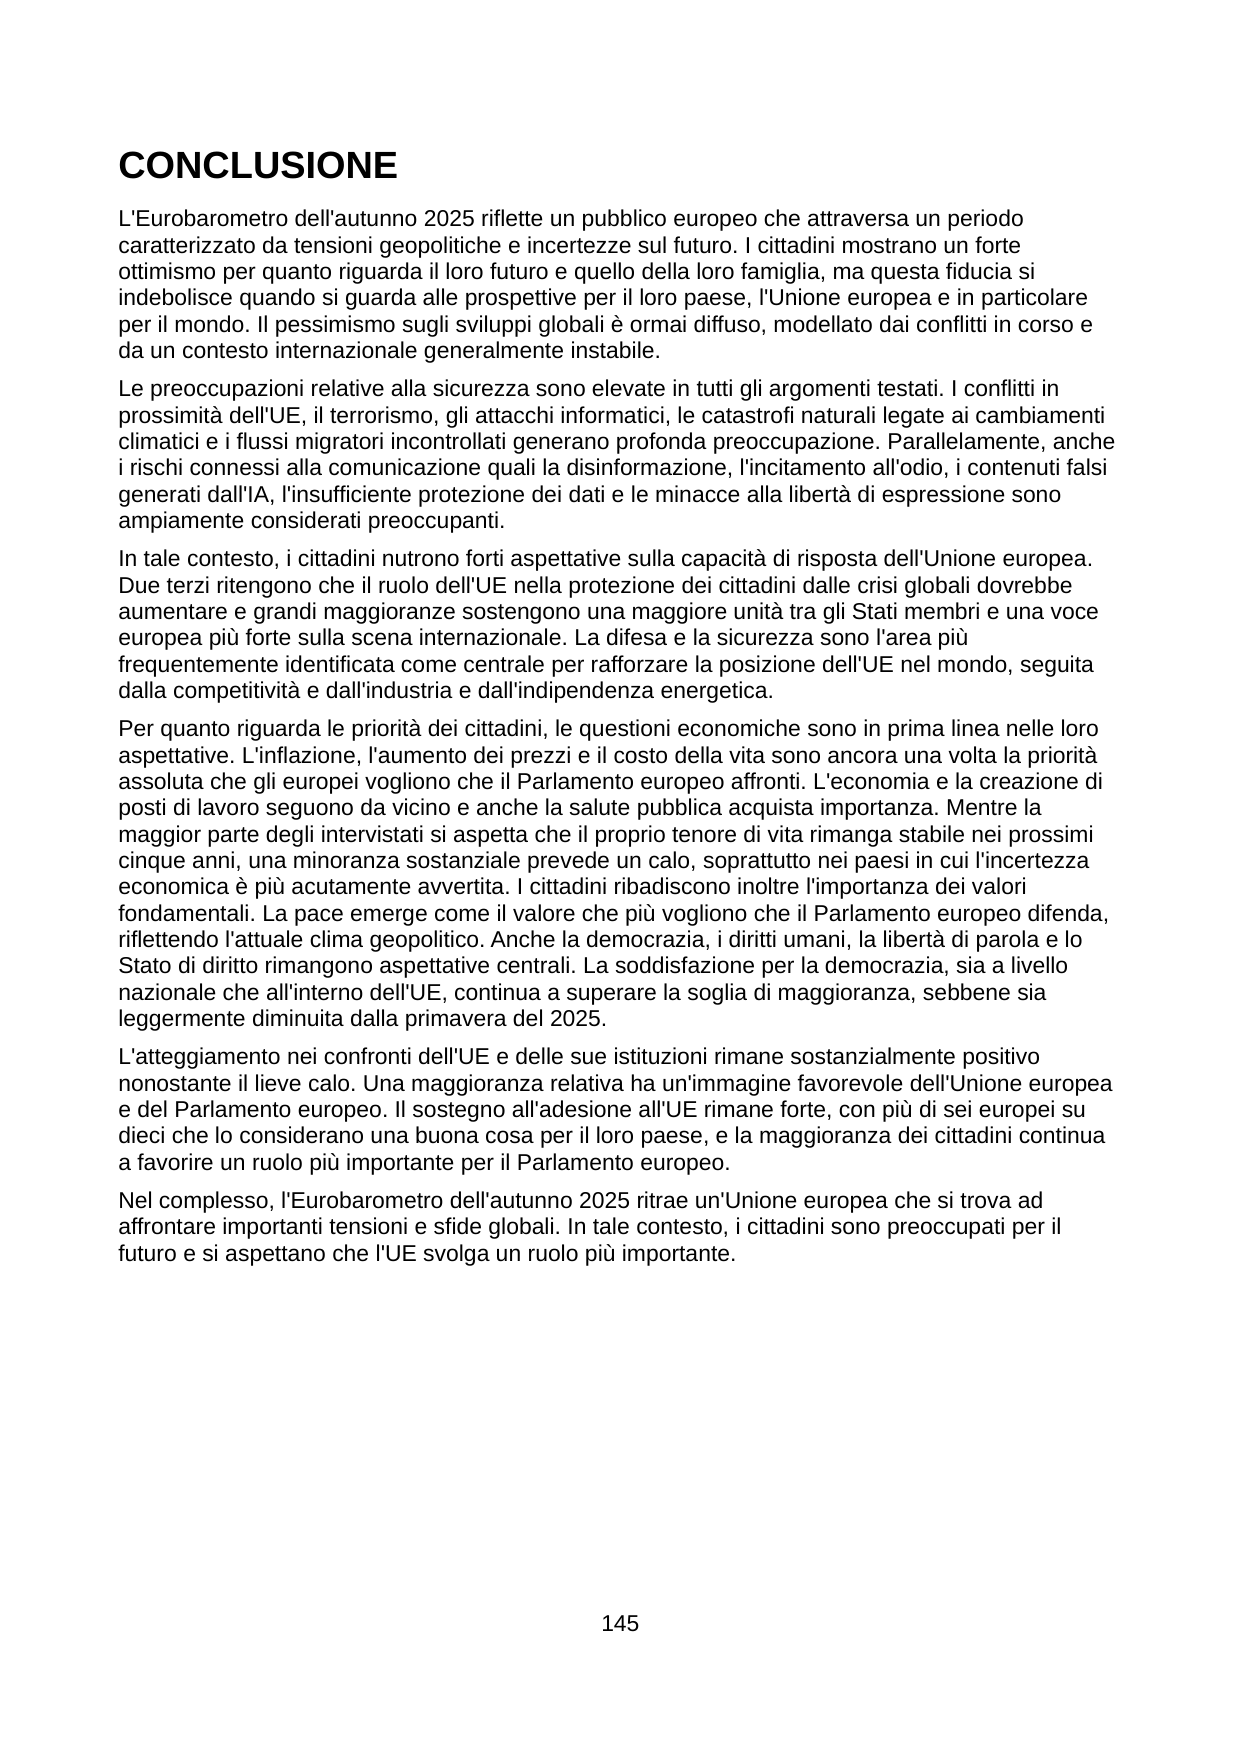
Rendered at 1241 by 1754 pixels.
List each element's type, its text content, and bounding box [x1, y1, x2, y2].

text Per quanto riguarda le priorità dei cittadini, le questioni economiche sono in prima linea nelle loro aspettative. L'inflazione, l'aumento dei prezzi e il costo della vita sono ancora una volta la priorità assoluta che gli europei vogliono che il Parlamento europeo affronti. L'economia e la creazione di posti di lavoro seguono da vicino e anche la salute pubblica acquista importanza. Mentre la maggior parte degli intervistati si aspetta che il proprio tenore di vita rimanga stabile nei prossimi cinque anni, una minoranza sostanziale prevede un calo, soprattutto nei paesi in cui l'incertezza economica è più acutamente avvertita. I cittadini ribadiscono inoltre l'importanza dei valori fondamentali. La pace emerge come il valore che più vogliono che il Parlamento europeo difenda, riflettendo l'attuale clima geopolitico. Anche la democrazia, i diritti umani, la libertà di parola e lo Stato di diritto rimangono aspettative centrali. La soddisfazione per la democrazia, sia a livello nazionale che all'interno dell'UE, continua a superare la soglia di maggioranza, sebbene sia leggermente diminuita dalla primavera del 2025. [118, 715, 1122, 1031]
text L'Eurobarometro dell'autunno 2025 riflette un pubblico europeo che attraversa un periodo caratterizzato da tensioni geopolitiche e incertezze sul futuro. I cittadini mostrano un forte ottimismo per quanto riguarda il loro futuro e quello della loro famiglia, ma questa fiducia si indebolisce quando si guarda alle prospettive per il loro paese, l'Unione europea e in particolare per il mondo. Il pessimismo sugli sviluppi globali è ormai diffuso, modellato dai conflitti in corso e da un contesto internazionale generalmente instabile. [118, 205, 1122, 363]
text In tale contesto, i cittadini nutrono forti aspettative sulla capacità di risposta dell'Unione europea. Due terzi ritengono che il ruolo dell'UE nella protezione dei cittadini dalle crisi globali dovrebbe aumentare e grandi maggioranze sostengono una maggiore unità tra gli Stati membri e una voce europea più forte sulla scena internazionale. La difesa e la sicurezza sono l'area più frequentemente identificata come centrale per rafforzare la posizione dell'UE nel mondo, seguita dalla competitività e dall'industria e dall'indipendenza energetica. [118, 545, 1122, 703]
text Le preoccupazioni relative alla sicurezza sono elevate in tutti gli argomenti testati. I conflitti in prossimità dell'UE, il terrorismo, gli attacchi informatici, le catastrofi naturali legate ai cambiamenti climatici e i flussi migratori incontrollati generano profonda preoccupazione. Parallelamente, anche i rischi connessi alla comunicazione quali la disinformazione, l'incitamento all'odio, i contenuti falsi generati dall'IA, l'insufficiente protezione dei dati e le minacce alla libertà di espressione sono ampiamente considerati preoccupanti. [118, 375, 1122, 533]
text Nel complesso, l'Eurobarometro dell'autunno 2025 ritrae un'Unione europea che si trova ad affrontare importanti tensioni e sfide globali. In tale contesto, i cittadini sono preoccupati per il futuro e si aspettano che l'UE svolga un ruolo più importante. [118, 1187, 1122, 1266]
text L'atteggiamento nei confronti dell'UE e delle sue istituzioni rimane sostanzialmente positivo nonostante il lieve calo. Una maggioranza relativa ha un'immagine favorevole dell'Unione europea e del Parlamento europeo. Il sostegno all'adesione all'UE rimane forte, con più di sei europei su dieci che lo considerano una buona cosa per il loro paese, e la maggioranza dei cittadini continua a favorire un ruolo più importante per il Parlamento europeo. [118, 1043, 1122, 1175]
subtitle CONCLUSIONE [118, 143, 1122, 187]
